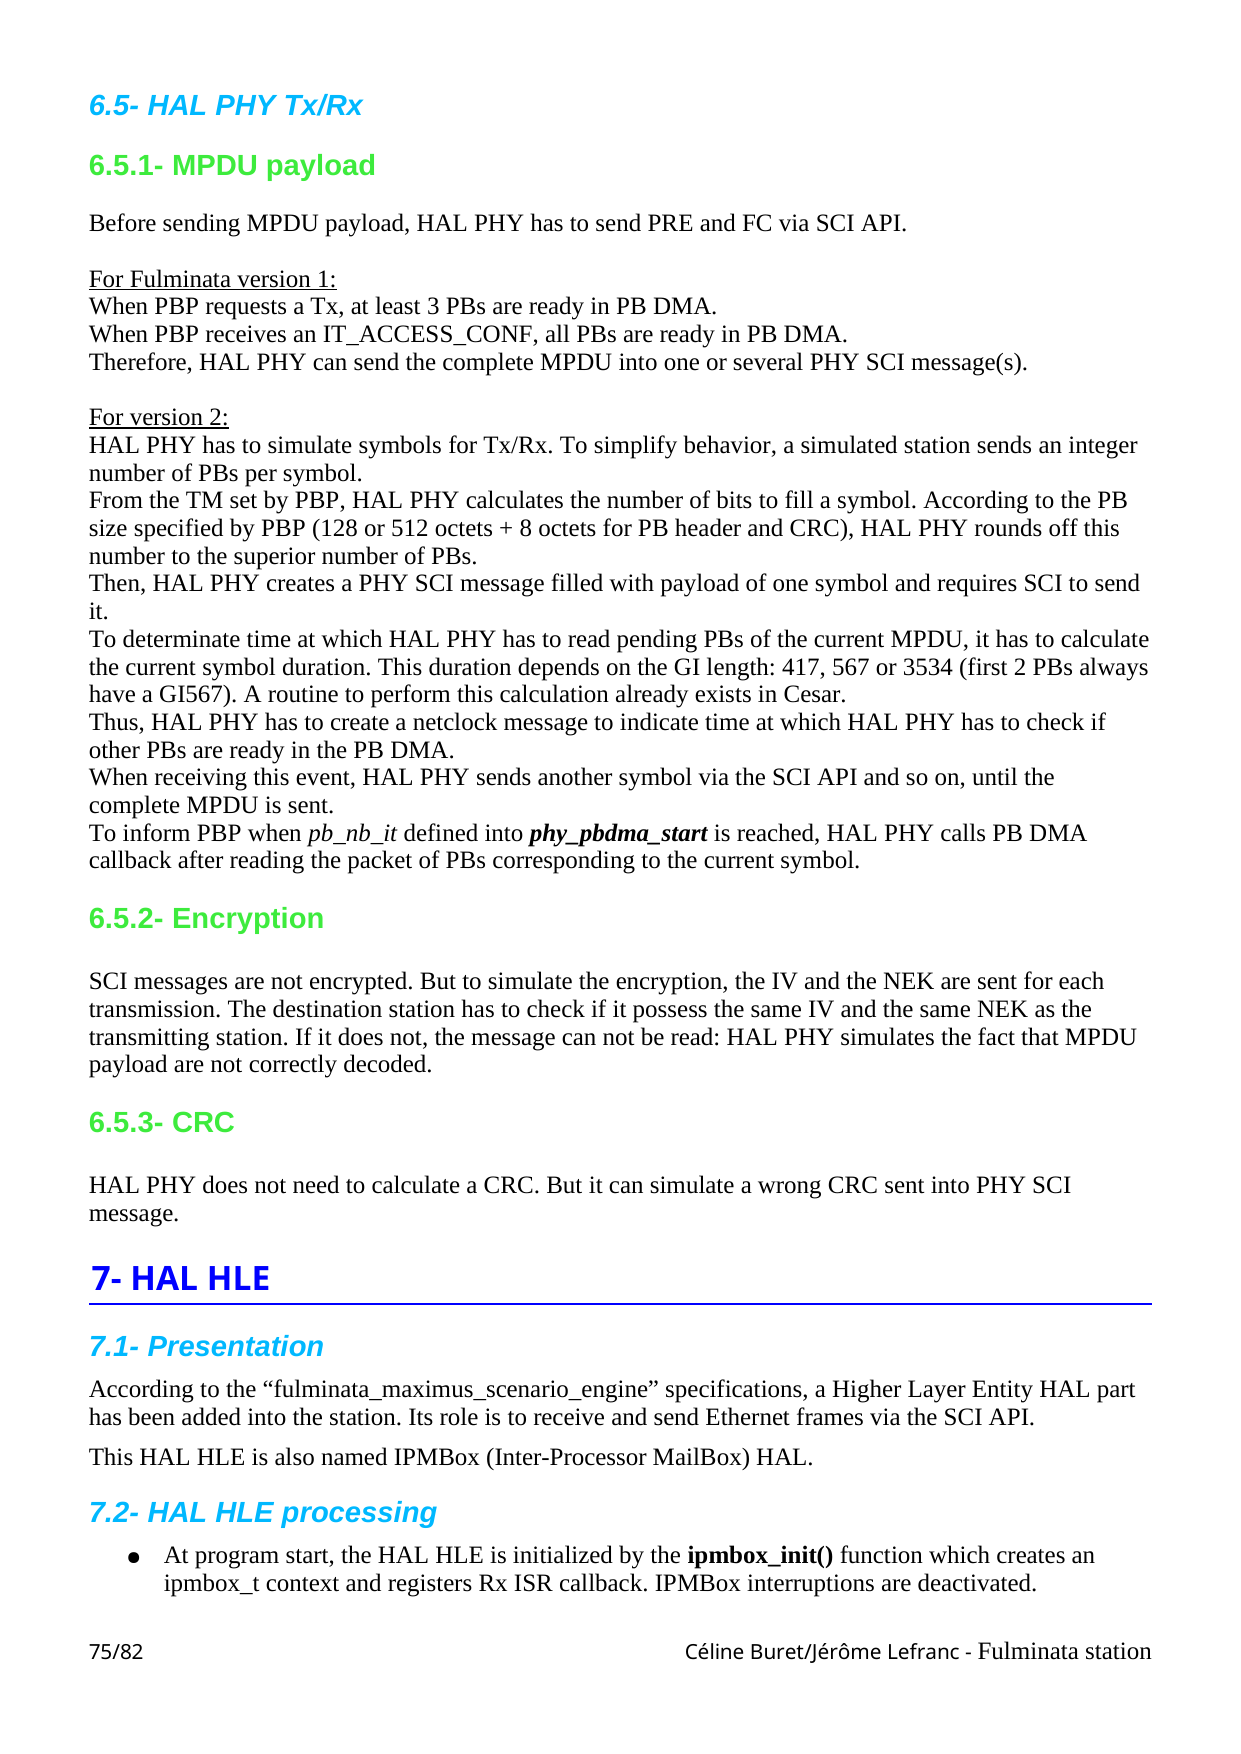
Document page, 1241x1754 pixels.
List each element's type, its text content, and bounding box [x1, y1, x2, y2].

text For Fulminata version 1: [88, 265, 1152, 292]
text For version 2: [88, 403, 1152, 431]
text Therefore, HAL PHY can send the complete MPDU into one or several PHY SCI message(s). [88, 348, 1152, 376]
subtitle HAL HLE [88, 1252, 1152, 1305]
text Before sending MPDU payload, HAL PHY has to send PRE and FC via SCI API. [88, 209, 1152, 237]
text Thus, HAL PHY has to create a netclock message to indicate time at which HAL PHY has to check if other PBs are ready in the PB DMA. [88, 708, 1152, 763]
text From the TM set by PBP, HAL PHY calculates the number of bits to fill a symbol. According to the PB size specified by PBP (128 or 512 octets + 8 octets for PB header and CRC), HAL PHY rounds off this number to the superior number of PBs. [88, 486, 1152, 569]
subtitle HAL PHY Tx/Rx [88, 88, 1152, 121]
text HAL PHY does not need to calculate a CRC. But it can simulate a wrong CRC sent into PHY SCI message. [88, 1171, 1152, 1227]
text HAL PHY has to simulate symbols for Tx/Rx. To simplify behavior, a simulated station sends an integer number of PBs per symbol. [88, 431, 1152, 486]
subtitle Encryption [88, 902, 1152, 935]
subtitle CRC [88, 1106, 1152, 1139]
text When PBP receives an IT_ACCESS_CONF, all PBs are ready in PB DMA. [88, 320, 1152, 348]
text SCI messages are not encrypted. But to simulate the encryption, the IV and the NEK are sent for each transmission. The destination station has to check if it possess the same IV and the same NEK as the transmitting station. If it does not, the message can not be read: HAL PHY simulates the fact that MPDU payload are not correctly decoded. [88, 967, 1152, 1078]
text To inform PBP when pb_nb_it defined into phy_pbdma_start is reached, HAL PHY calls PB DMA callback after reading the packet of PBs corresponding to the current symbol. [88, 819, 1152, 874]
list At program start, the HAL HLE is initialized by the ipmbox_init() function which creates an ipmbox_t context and registers Rx ISR callback. IPMBox interruptions are deactivated. [126, 1541, 1152, 1597]
text When receiving this event, HAL PHY sends another symbol via the SCI API and so on, until the complete MPDU is sent. [88, 763, 1152, 819]
text To determinate time at which HAL PHY has to read pending PBs of the current MPDU, it has to calculate the current symbol duration. This duration depends on the GI length: 417, 567 or 3534 (first 2 PBs always have a GI567). A routine to perform this calculation already exists in Cesar. [88, 625, 1152, 708]
text When PBP requests a Tx, at least 3 PBs are ready in PB DMA. [88, 292, 1152, 320]
subtitle HAL HLE processing [88, 1496, 1152, 1529]
subtitle Presentation [88, 1330, 1152, 1363]
text Then, HAL PHY creates a PHY SCI message filled with payload of one symbol and requires SCI to send it. [88, 569, 1152, 625]
text This HAL HLE is also named IPMBox (Inter-Processor MailBox) HAL. [88, 1443, 1152, 1471]
subtitle MPDU payload [88, 149, 1152, 182]
text According to the “fulminata_maximus_scenario_engine” specifications, a Higher Layer Entity HAL part has been added into the station. Its role is to receive and send Ethernet frames via the SCI API. [88, 1376, 1152, 1431]
